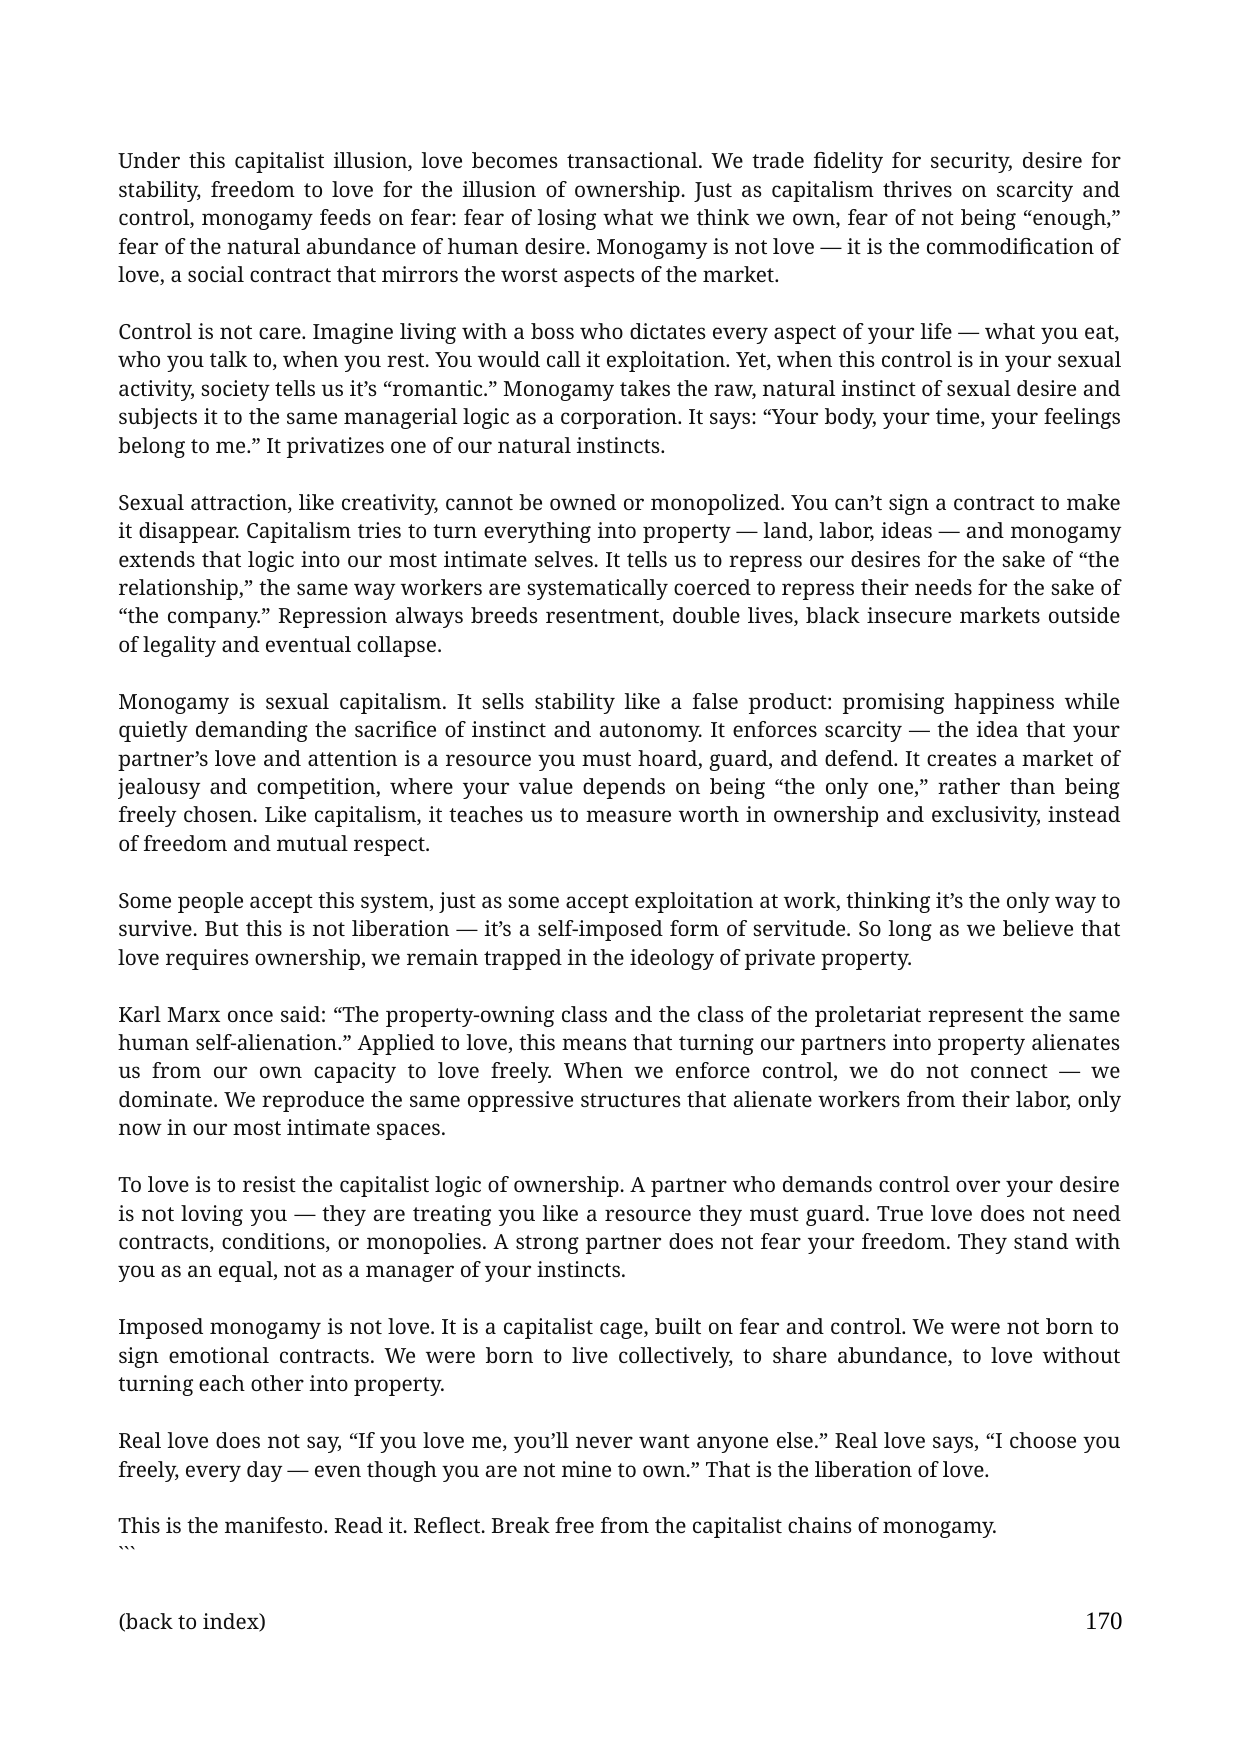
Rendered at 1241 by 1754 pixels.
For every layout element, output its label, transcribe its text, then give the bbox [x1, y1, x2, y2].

text Karl Marx once said: “The property-owning class and the class of the proletariat represent the same human self-alienation.” Applied to love, this means that turning our partners into property alienates us from our own capacity to love freely. When we enforce control, we do not connect — we dominate. We reproduce the same oppressive structures that alienate workers from their labor, only now in our most intimate spaces. [118, 1000, 1122, 1142]
text Imposed monogamy is not love. It is a capitalist cage, built on fear and control. We were not born to sign emotional contracts. We were born to live collectively, to share abundance, to love without turning each other into property. [118, 1312, 1122, 1398]
text Under this capitalist illusion, love becomes transactional. We trade fidelity for security, desire for stability, freedom to love for the illusion of ownership. Just as capitalism thrives on scarcity and control, monogamy feeds on fear: fear of losing what we think we own, fear of not being “enough,” fear of the natural abundance of human desire. Monogamy is not love — it is the commodification of love, a social contract that mirrors the worst aspects of the market. [118, 147, 1122, 289]
text ``` [118, 1540, 1122, 1568]
text To love is to resist the capitalist logic of ownership. A partner who demands control over your desire is not loving you — they are treating you like a resource they must guard. True love does not need contracts, conditions, or monopolies. A strong partner does not fear your freedom. They stand with you as an equal, not as a manager of your instincts. [118, 1170, 1122, 1284]
text Sexual attraction, like creativity, cannot be owned or monopolized. You can’t sign a contract to make it disappear. Capitalism tries to turn everything into property — land, labor, ideas — and monogamy extends that logic into our most intimate selves. It tells us to repress our desires for the sake of “the relationship,” the same way workers are systematically coerced to repress their needs for the sake of “the company.” Repression always breeds resentment, double lives, black insecure markets outside of legality and eventual collapse. [118, 488, 1122, 658]
text Control is not care. Imagine living with a boss who dictates every aspect of your life — what you eat, who you talk to, when you rest. You would call it exploitation. Yet, when this control is in your sexual activity, society tells us it’s “romantic.” Monogamy takes the raw, natural instinct of sexual desire and subjects it to the same managerial logic as a corporation. It says: “Your body, your time, your feelings belong to me.” It privatizes one of our natural instincts. [118, 317, 1122, 459]
text Real love does not say, “If you love me, you’ll never want anyone else.” Real love says, “I choose you freely, every day — even though you are not mine to own.” That is the liberation of love. [118, 1426, 1122, 1483]
text This is the manifesto. Read it. Reflect. Break free from the capitalist chains of monogamy. [118, 1512, 1122, 1540]
text Monogamy is sexual capitalism. It sells stability like a false product: promising happiness while quietly demanding the sacrifice of instinct and autonomy. It enforces scarcity — the idea that your partner’s love and attention is a resource you must hoard, guard, and defend. It creates a market of jealousy and competition, where your value depends on being “the only one,” rather than being freely chosen. Like capitalism, it teaches us to measure worth in ownership and exclusivity, instead of freedom and mutual respect. [118, 687, 1122, 857]
text Some people accept this system, just as some accept exploitation at work, thinking it’s the only way to survive. But this is not liberation — it’s a self-imposed form of servitude. So long as we believe that love requires ownership, we remain trapped in the ideology of private property. [118, 886, 1122, 971]
